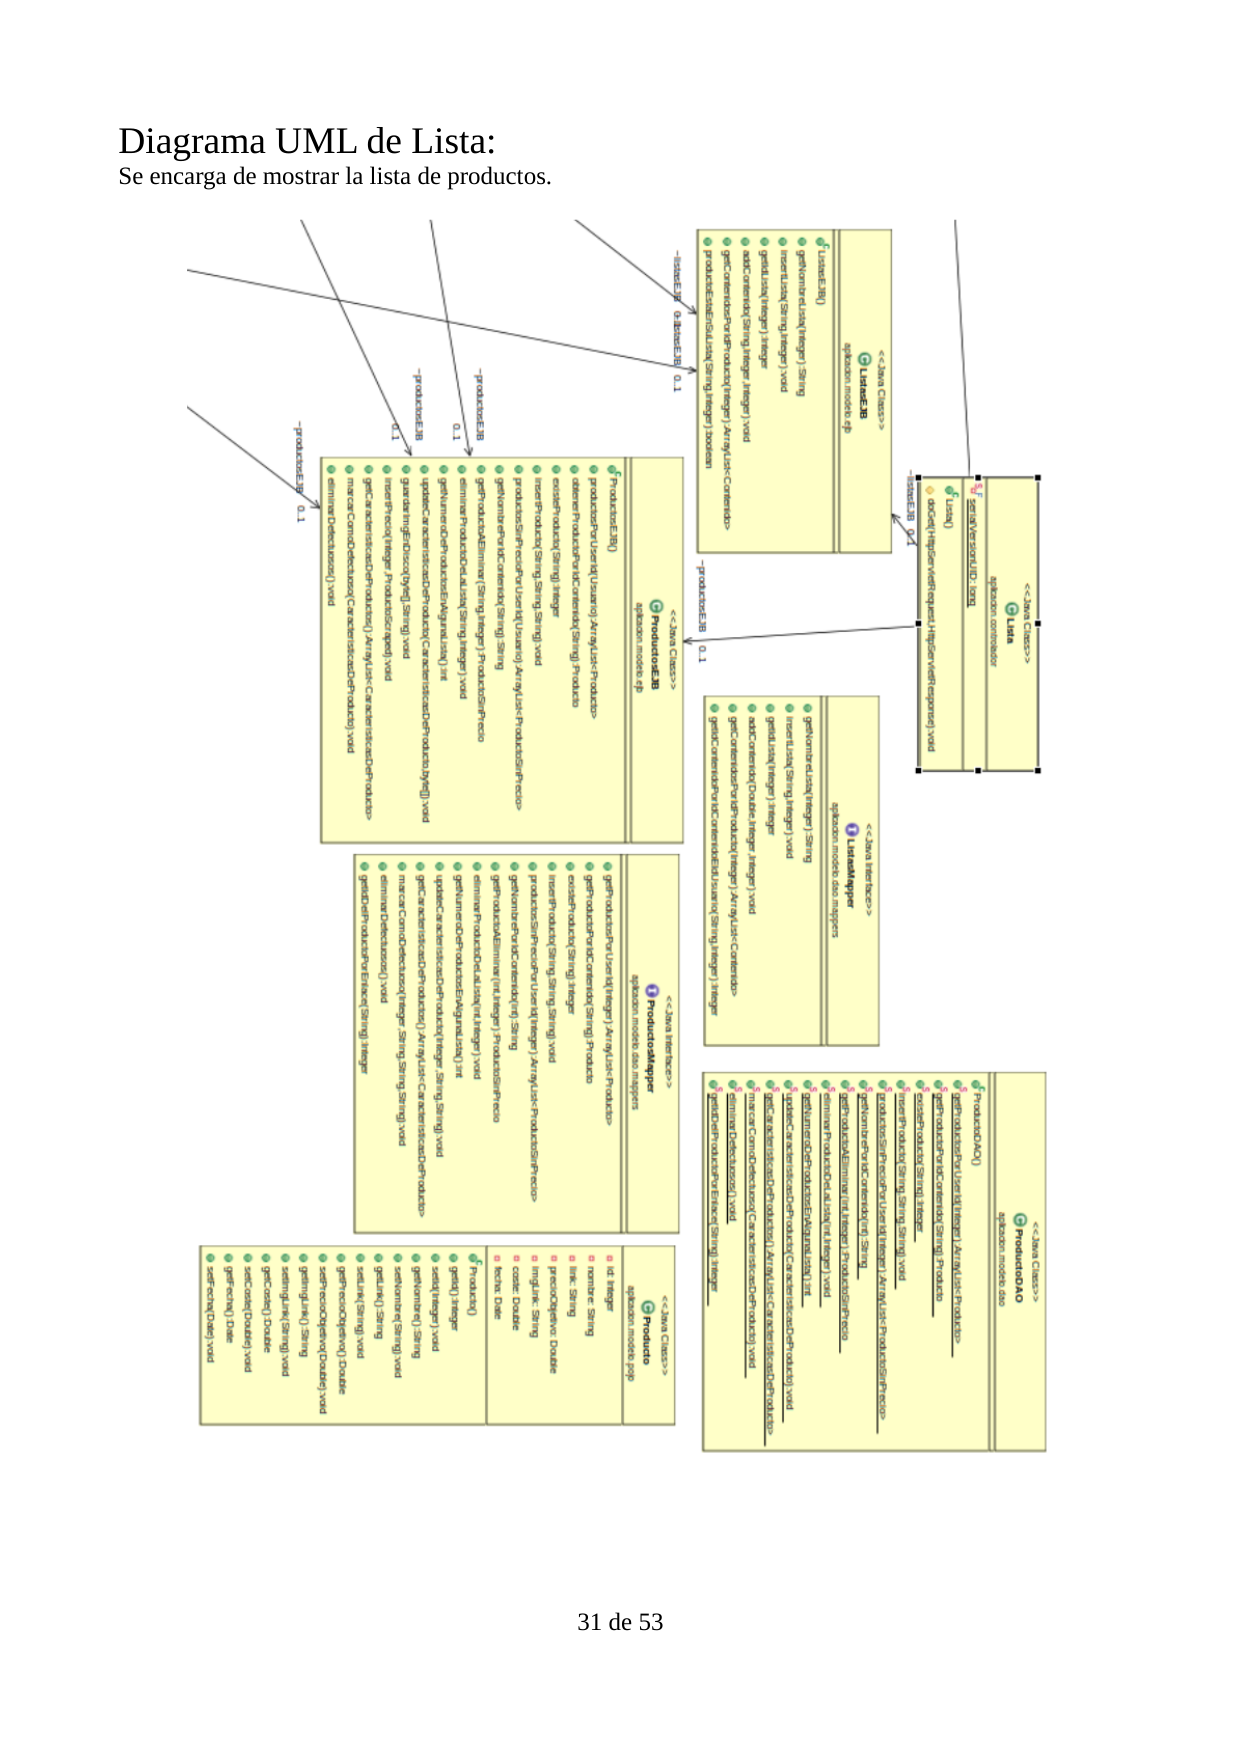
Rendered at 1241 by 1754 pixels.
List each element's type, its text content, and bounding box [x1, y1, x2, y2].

text Diagrama UML de Lista: [118, 118, 1122, 161]
text Se encarga de mostrar la lista de productos. [118, 161, 1122, 190]
picture [187, 221, 1054, 1460]
